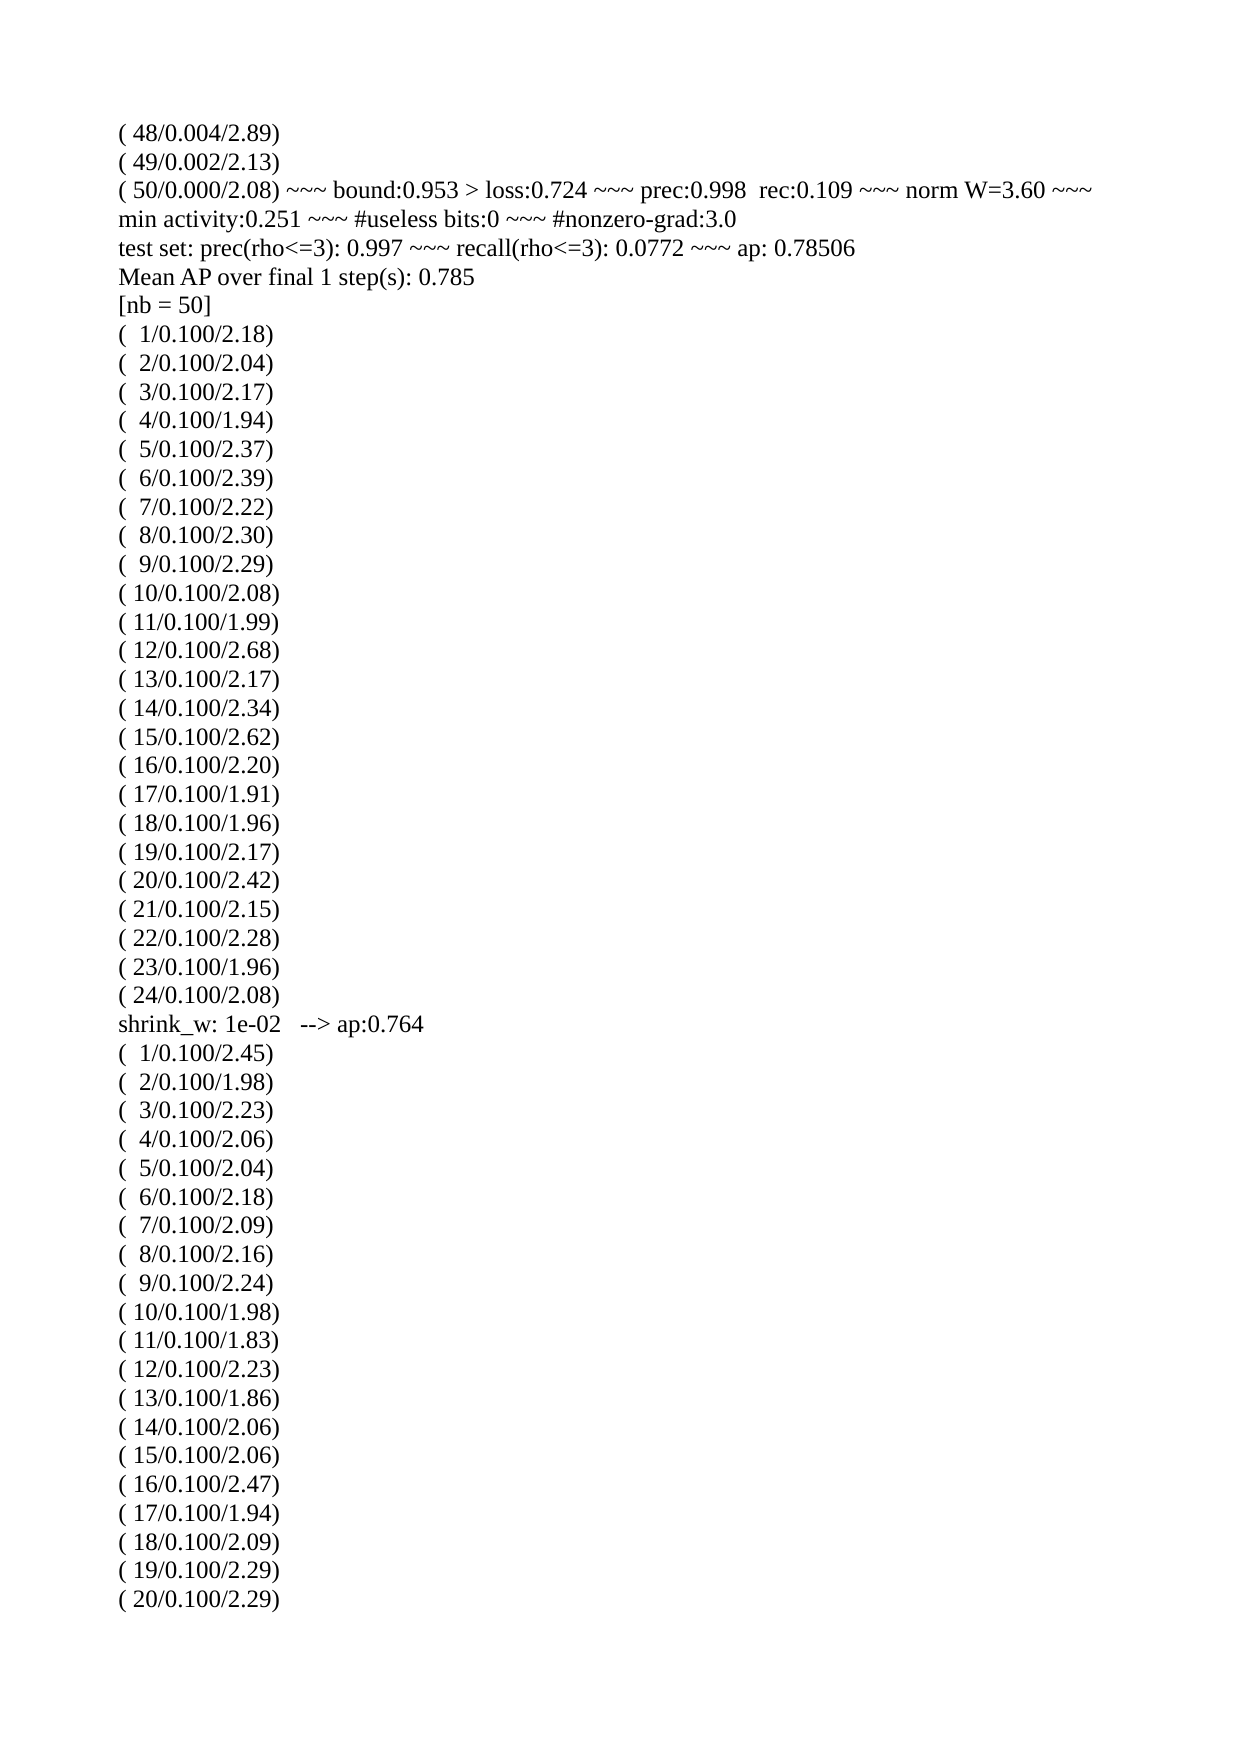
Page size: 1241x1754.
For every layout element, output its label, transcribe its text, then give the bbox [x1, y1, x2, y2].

text ( 17/0.100/1.91) [118, 779, 1122, 808]
text test set: prec(rho<=3): 0.997 ~~~ recall(rho<=3): 0.0772 ~~~ ap: 0.78506 [118, 233, 1122, 262]
text ( 12/0.100/2.23) [118, 1354, 1122, 1383]
text ( 8/0.100/2.30) [118, 521, 1122, 549]
text ( 21/0.100/2.15) [118, 894, 1122, 923]
text ( 1/0.100/2.45) [118, 1038, 1122, 1067]
text ( 16/0.100/2.20) [118, 751, 1122, 779]
text ( 3/0.100/2.23) [118, 1096, 1122, 1124]
text ( 17/0.100/1.94) [118, 1498, 1122, 1527]
text ( 49/0.002/2.13) [118, 147, 1122, 176]
text ( 9/0.100/2.29) [118, 549, 1122, 578]
text ( 16/0.100/2.47) [118, 1469, 1122, 1498]
text ( 18/0.100/2.09) [118, 1527, 1122, 1556]
text ( 7/0.100/2.09) [118, 1211, 1122, 1239]
text ( 50/0.000/2.08) ~~~ bound:0.953 > loss:0.724 ~~~ prec:0.998 rec:0.109 ~~~ norm W=3.60 ~~~ min activity:0.251 ~~~ #useless bits:0 ~~~ #nonzero-grad:3.0 [118, 176, 1122, 233]
text ( 11/0.100/1.83) [118, 1326, 1122, 1354]
text ( 13/0.100/2.17) [118, 664, 1122, 693]
text ( 20/0.100/2.29) [118, 1584, 1122, 1613]
text ( 14/0.100/2.06) [118, 1412, 1122, 1441]
text ( 1/0.100/2.18) [118, 319, 1122, 348]
text ( 12/0.100/2.68) [118, 636, 1122, 664]
text Mean AP over final 1 step(s): 0.785 [118, 262, 1122, 291]
text ( 6/0.100/2.18) [118, 1182, 1122, 1211]
text ( 2/0.100/2.04) [118, 348, 1122, 377]
text [nb = 50] [118, 291, 1122, 319]
text ( 3/0.100/2.17) [118, 377, 1122, 406]
text ( 9/0.100/2.24) [118, 1268, 1122, 1297]
text ( 4/0.100/2.06) [118, 1124, 1122, 1153]
text ( 11/0.100/1.99) [118, 607, 1122, 636]
text ( 2/0.100/1.98) [118, 1067, 1122, 1096]
text ( 19/0.100/2.29) [118, 1556, 1122, 1584]
text ( 4/0.100/1.94) [118, 406, 1122, 434]
text ( 15/0.100/2.06) [118, 1441, 1122, 1469]
text ( 48/0.004/2.89) [118, 118, 1122, 147]
text ( 23/0.100/1.96) [118, 952, 1122, 981]
text ( 22/0.100/2.28) [118, 923, 1122, 952]
text ( 5/0.100/2.37) [118, 434, 1122, 463]
text ( 5/0.100/2.04) [118, 1153, 1122, 1182]
text ( 10/0.100/1.98) [118, 1297, 1122, 1326]
text ( 10/0.100/2.08) [118, 578, 1122, 607]
text ( 6/0.100/2.39) [118, 463, 1122, 492]
text ( 20/0.100/2.42) [118, 866, 1122, 894]
text ( 18/0.100/1.96) [118, 808, 1122, 837]
text ( 8/0.100/2.16) [118, 1239, 1122, 1268]
text ( 7/0.100/2.22) [118, 492, 1122, 521]
text ( 14/0.100/2.34) [118, 693, 1122, 722]
text ( 13/0.100/1.86) [118, 1383, 1122, 1412]
text shrink_w: 1e-02 --> ap:0.764 [118, 1009, 1122, 1038]
text ( 24/0.100/2.08) [118, 981, 1122, 1009]
text ( 15/0.100/2.62) [118, 722, 1122, 751]
text ( 19/0.100/2.17) [118, 837, 1122, 866]
